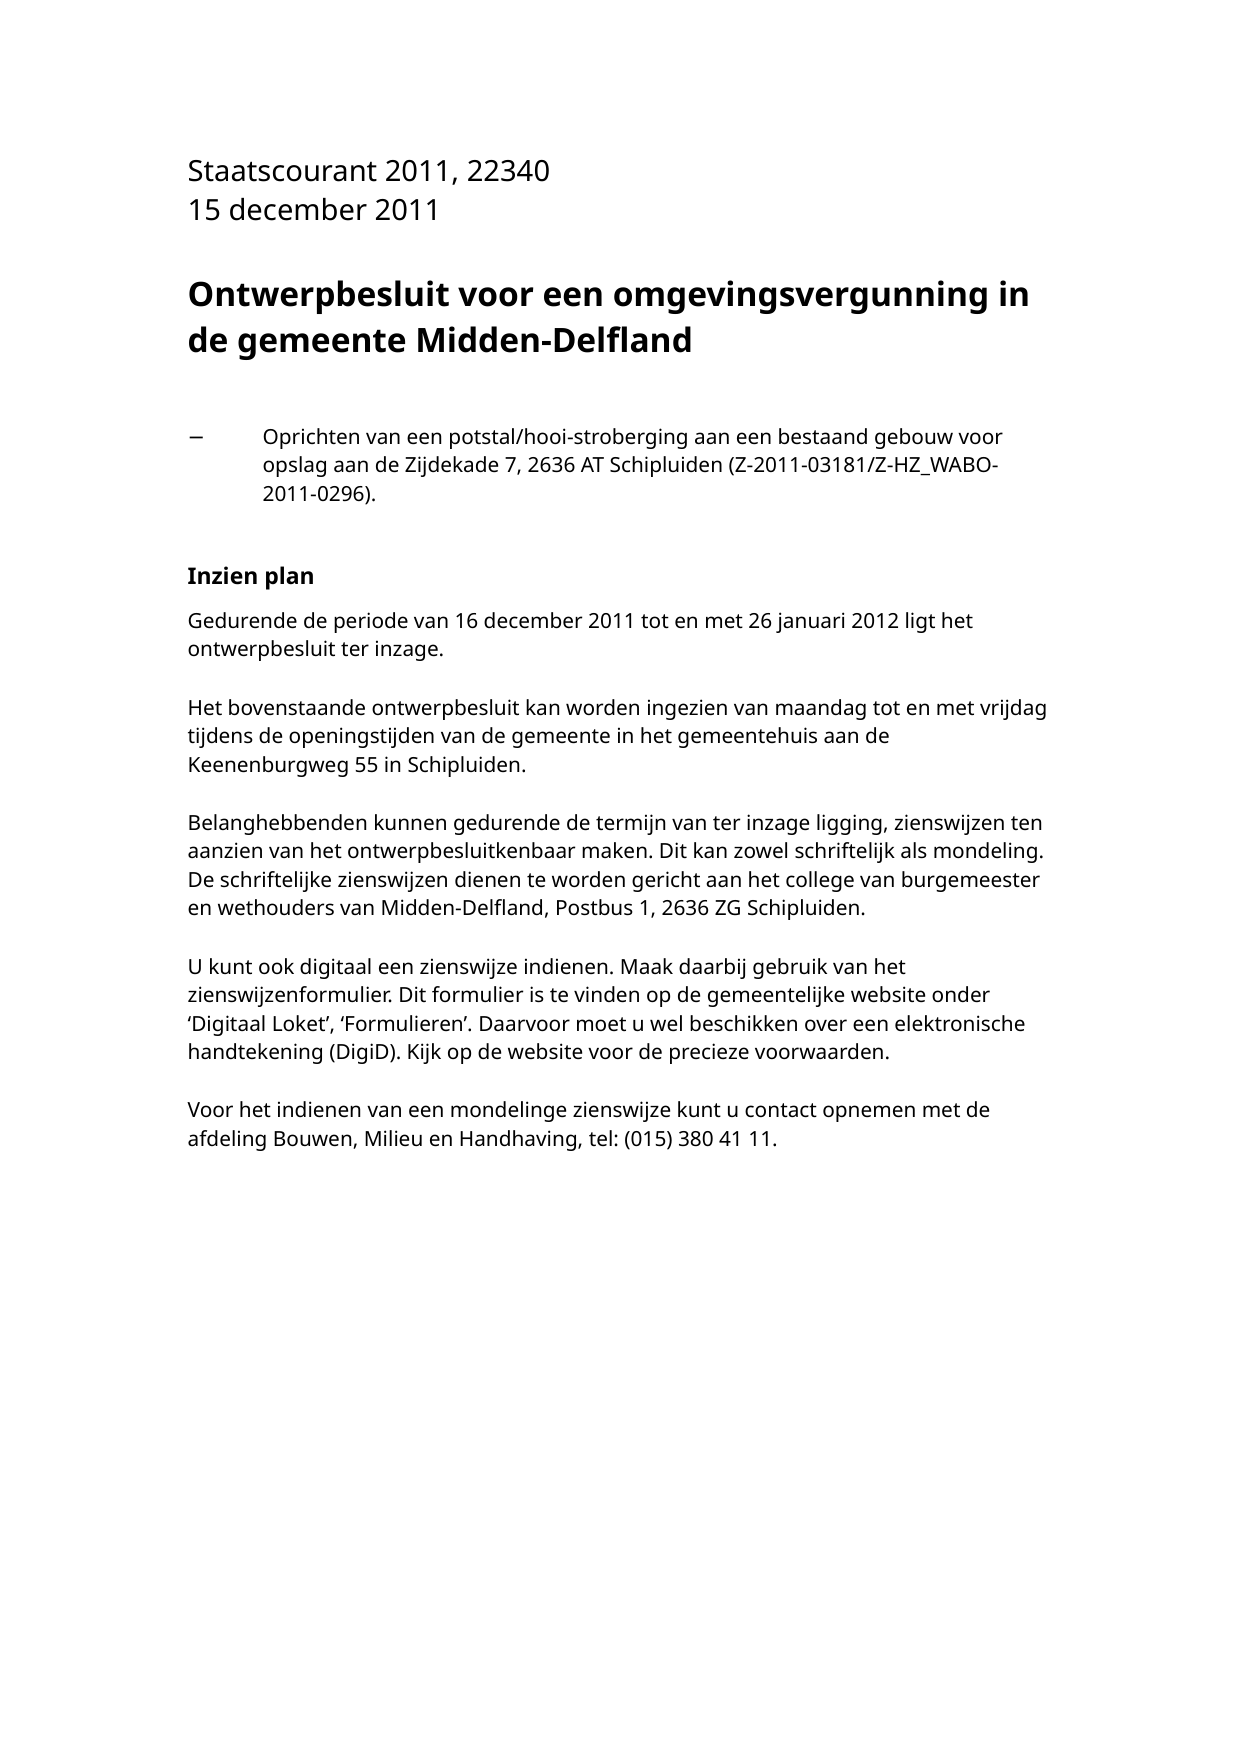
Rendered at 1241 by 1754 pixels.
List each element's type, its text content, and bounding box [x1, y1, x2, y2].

subtitle Ontwerpbesluit voor een omgevingsvergunning in de gemeente Midden-Delfland [187, 271, 1053, 362]
text Gedurende de periode van 16 december 2011 tot en met 26 januari 2012 ligt het ontwerpbesluit ter inzage. [187, 606, 1053, 663]
text 15 december 2011 [187, 190, 1053, 229]
text Het bovenstaande ontwerpbesluit kan worden ingezien van maandag tot en met vrijdag tijdens de openingstijden van de gemeente in het gemeentehuis aan de Keenenburgweg 55 in Schipluiden. [187, 693, 1053, 778]
text Voor het indienen van een mondelinge zienswijze kunt u contact opnemen met de afdeling Bouwen, Milieu en Handhaving, tel: (015) 380 41 11. [187, 1096, 1053, 1152]
subtitle Inzien plan [187, 560, 1053, 591]
list Oprichten van een potstal/hooi-stroberging aan een bestaand gebouw voor opslag aan de Zijdekade 7, 2636 AT Schipluiden (Z-2011-03181/Z-HZ_WABO-2011-0296). [187, 422, 1053, 507]
text U kunt ook digitaal een zienswijze indienen. Maak daarbij gebruik van het zienswijzenformulier. Dit formulier is te vinden op de gemeentelijke website onder ‘Digitaal Loket’, ‘Formulieren’. Daarvoor moet u wel beschikken over een elektronische handtekening (DigiD). Kijk op de website voor de precieze voorwaarden. [187, 952, 1053, 1066]
text Belanghebbenden kunnen gedurende de termijn van ter inzage ligging, zienswijzen ten aanzien van het ontwerpbesluitkenbaar maken. Dit kan zowel schriftelijk als mondeling. De schriftelijke zienswijzen dienen te worden gericht aan het college van burgemeester en wethouders van Midden-Delfland, Postbus 1, 2636 ZG Schipluiden. [187, 808, 1053, 922]
text Staatscourant 2011, 22340 [187, 150, 1053, 190]
